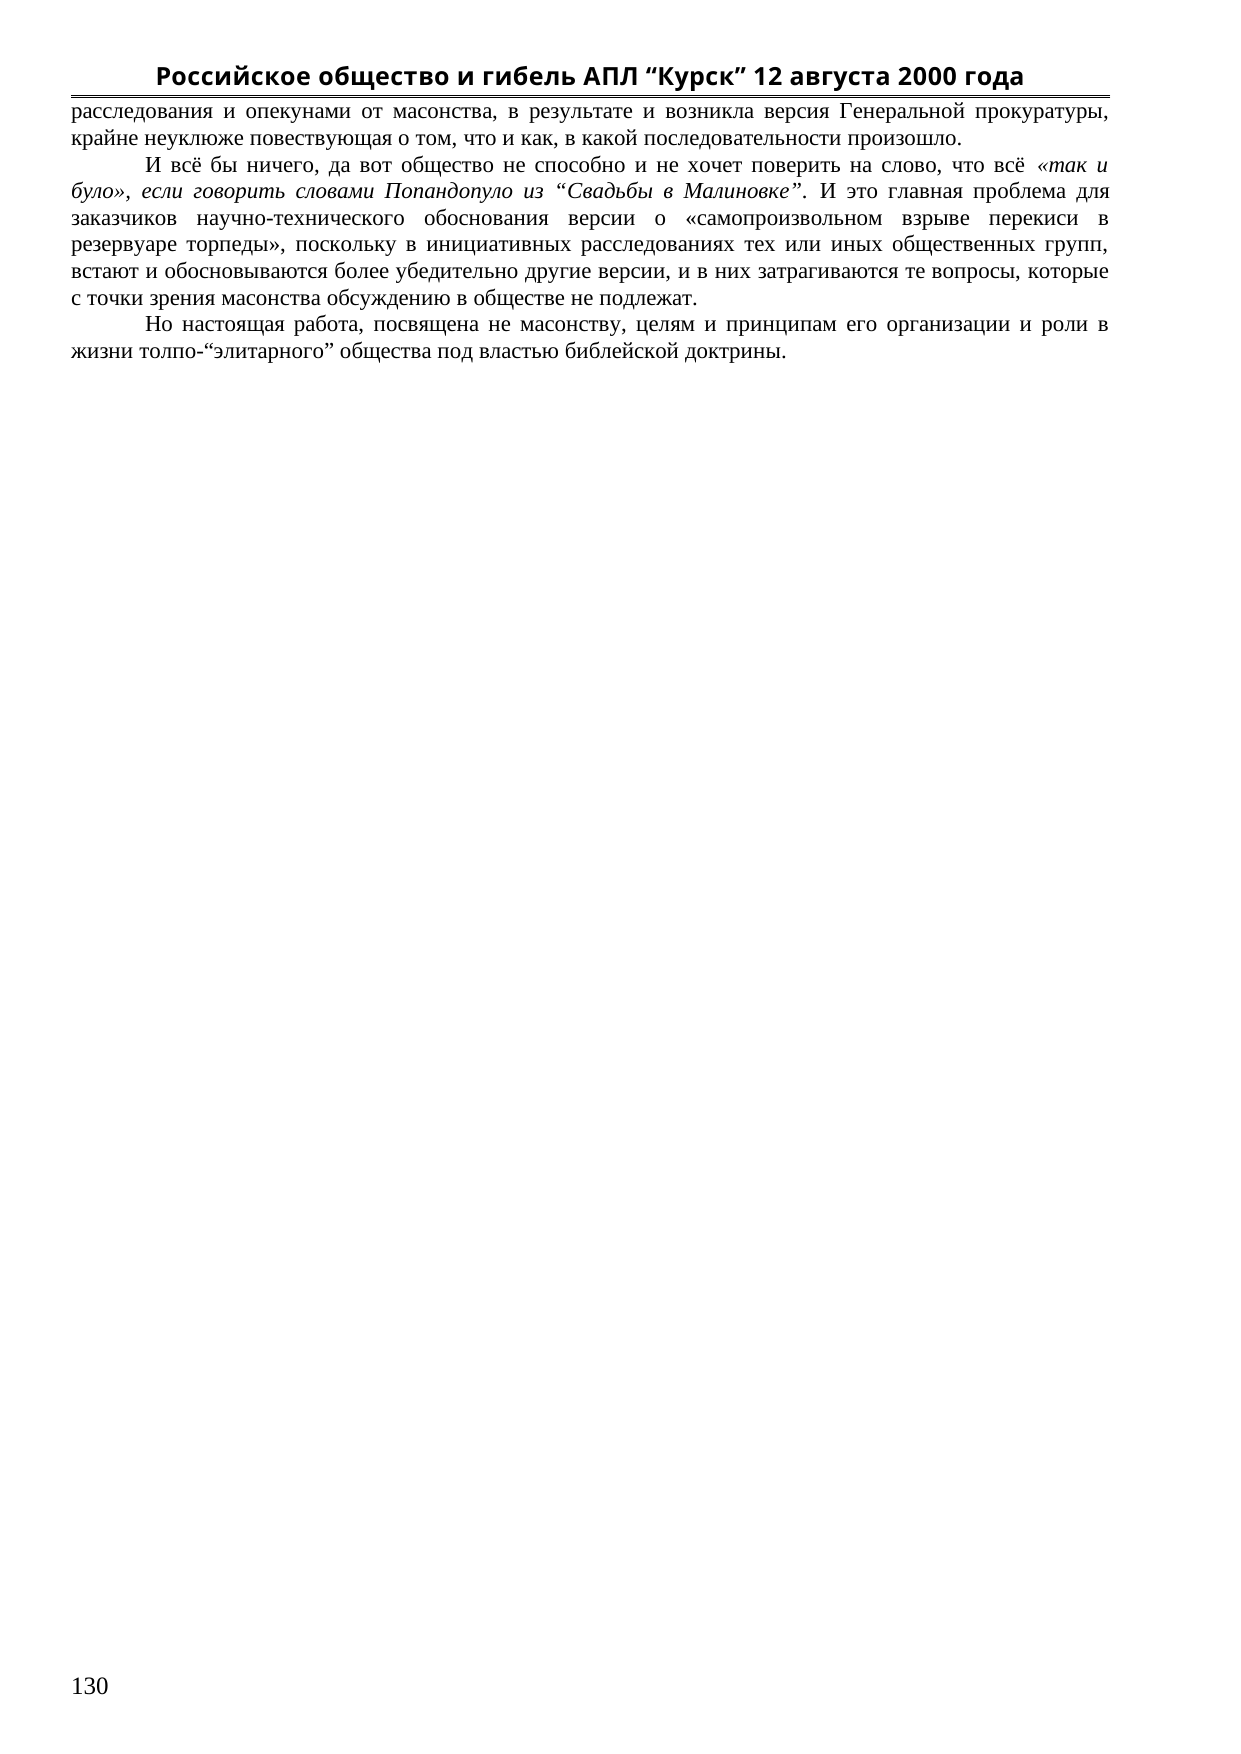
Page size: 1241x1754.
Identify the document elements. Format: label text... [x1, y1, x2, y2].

text расследования и опекунами от масонства, в результате и возникла версия Генеральной прокуратуры, крайне неуклюже повествующая о том, что и как, в какой последовательности произошло. [71, 98, 1110, 151]
text И всё бы ничего, да вот общество не способно и не хочет поверить на слово, что всё «так и було», если говорить словами Попандопуло из “Свадьбы в Малиновке”. И это главная проблема для заказчиков научно-технического обоснования версии о «самопроизвольном взрыве перекиси в резервуаре торпеды», поскольку в инициативных расследованиях тех или иных общественных групп, встают и обосновываются более убедительно другие версии, и в них затрагиваются те вопросы, которые с точки зрения масонства обсуждению в обществе не подлежат. [71, 151, 1110, 310]
text Но настоящая работа, посвящена не масонству, целям и принципам его организации и роли в жизни толпо-“элитарного” общества под властью библейской доктрины. [71, 310, 1110, 363]
